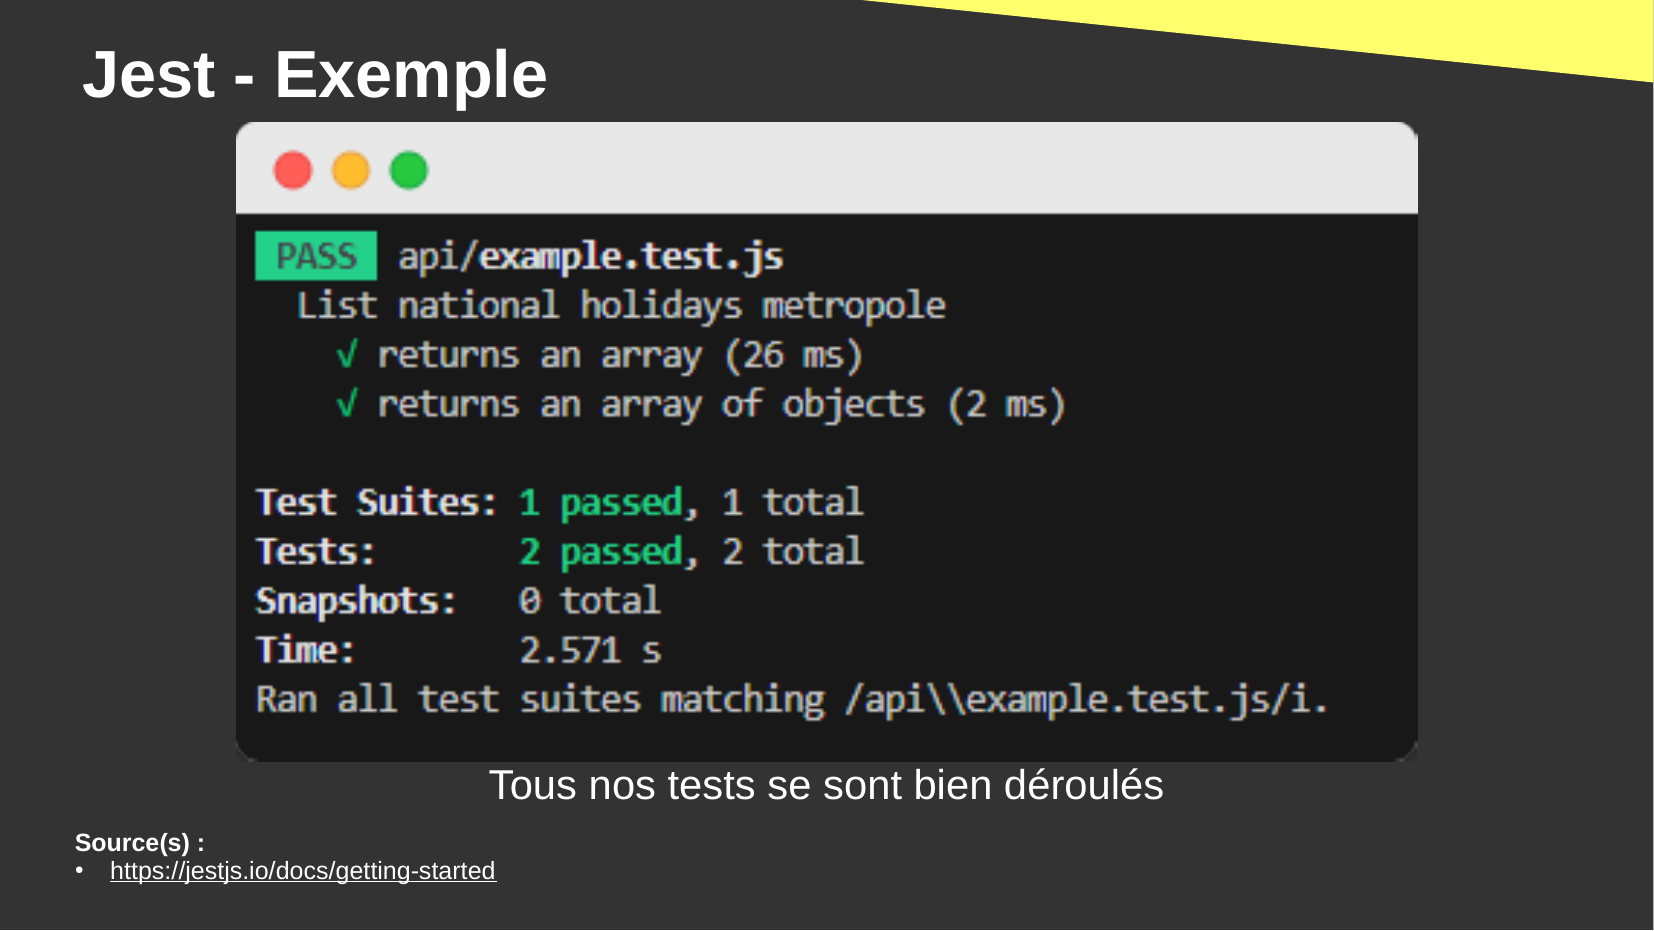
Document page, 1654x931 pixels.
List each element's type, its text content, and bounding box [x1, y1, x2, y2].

list Tous nos tests se sont bien déroulés [425, 762, 1229, 821]
text_box Source(s) : https://jestjs.io/docs/getting-started [60, 821, 1546, 906]
text_box [861, 0, 1654, 83]
picture [236, 122, 1418, 762]
title Jest - Exemple [82, 37, 799, 114]
